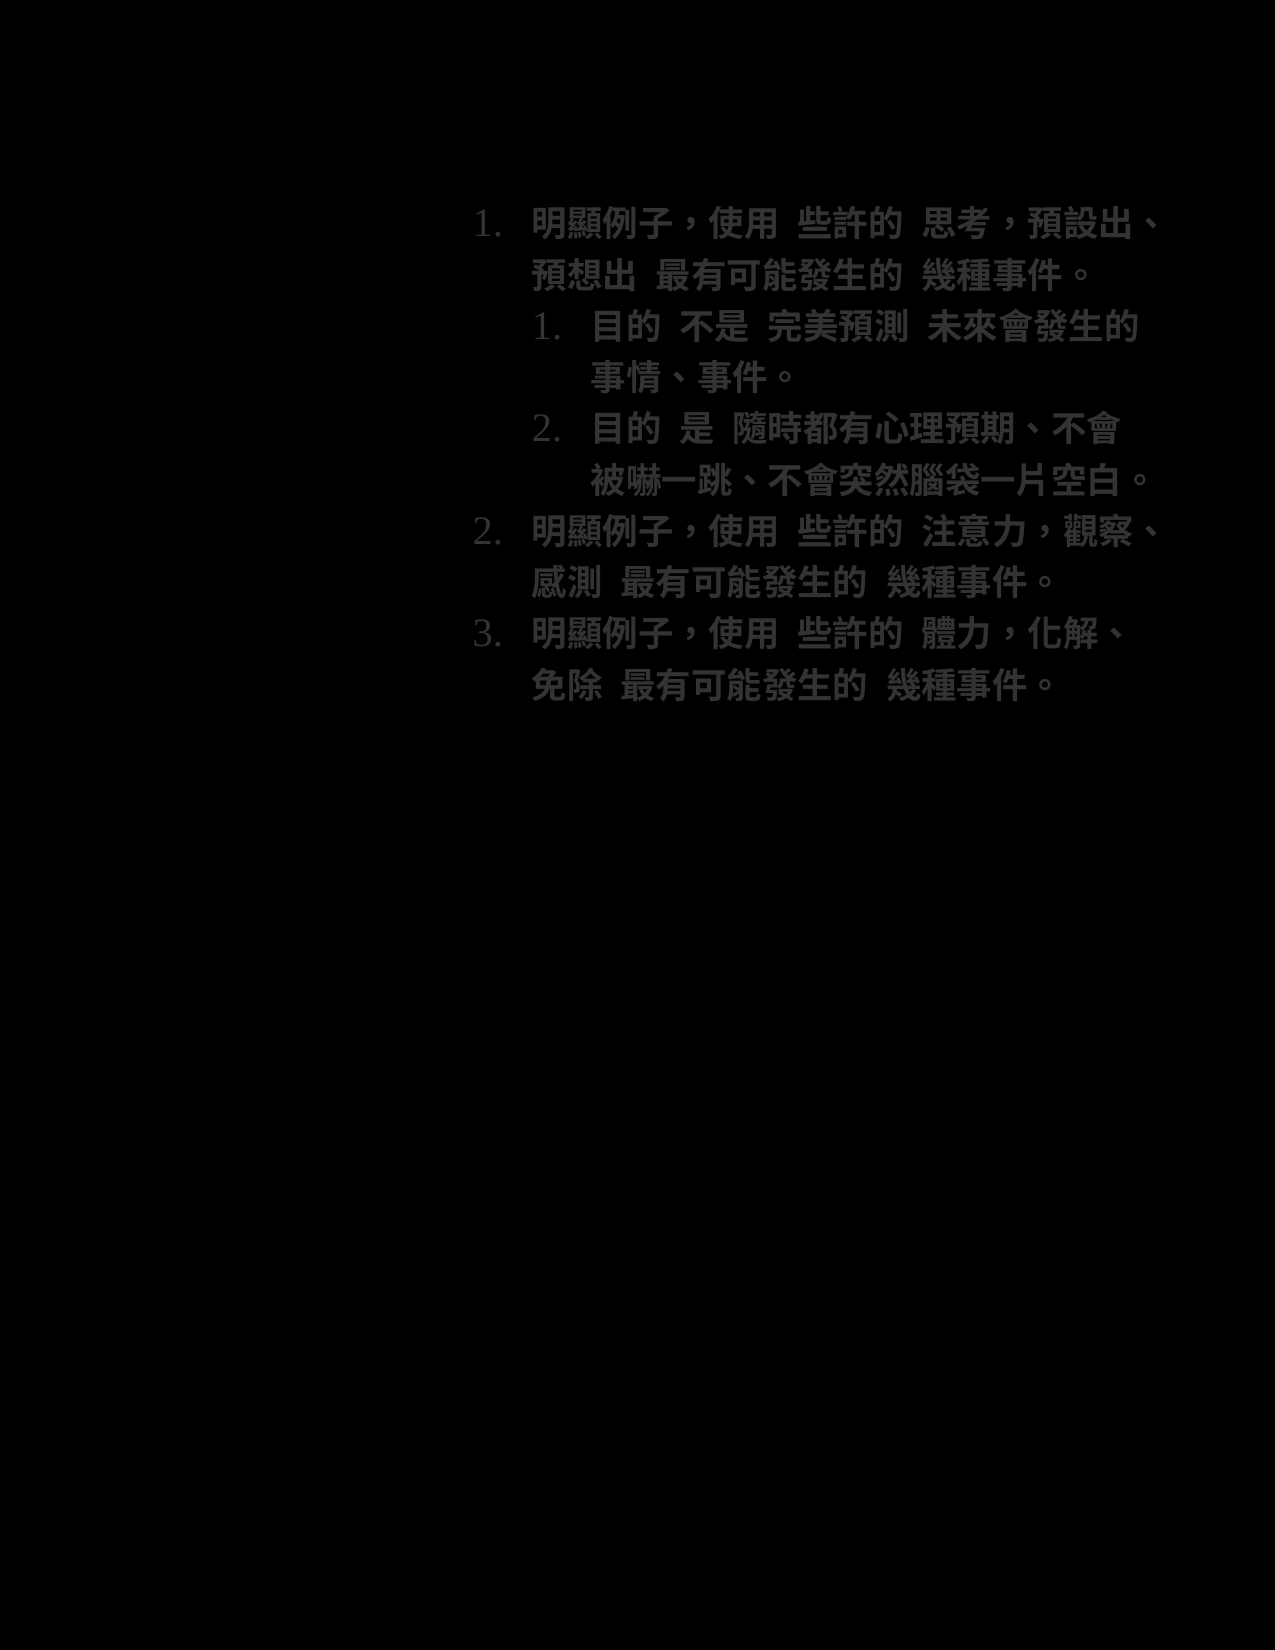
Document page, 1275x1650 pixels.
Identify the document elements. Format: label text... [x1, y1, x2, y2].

list 明顯例子，使用 些許的 思考，預設出、預想出 最有可能發生的 幾種事件。 [472, 196, 1157, 298]
list 目的 不是 完美預測 未來會發生的 事情、事件。 [532, 298, 1157, 401]
list 目的 是 隨時都有心理預期、不會被嚇一跳、不會突然腦袋一片空白。 [532, 401, 1157, 503]
list 明顯例子，使用 些許的 體力，化解、免除 最有可能發生的 幾種事件。 [472, 606, 1157, 708]
list 明顯例子，使用 些許的 注意力，觀察、感測 最有可能發生的 幾種事件。 [472, 503, 1157, 606]
